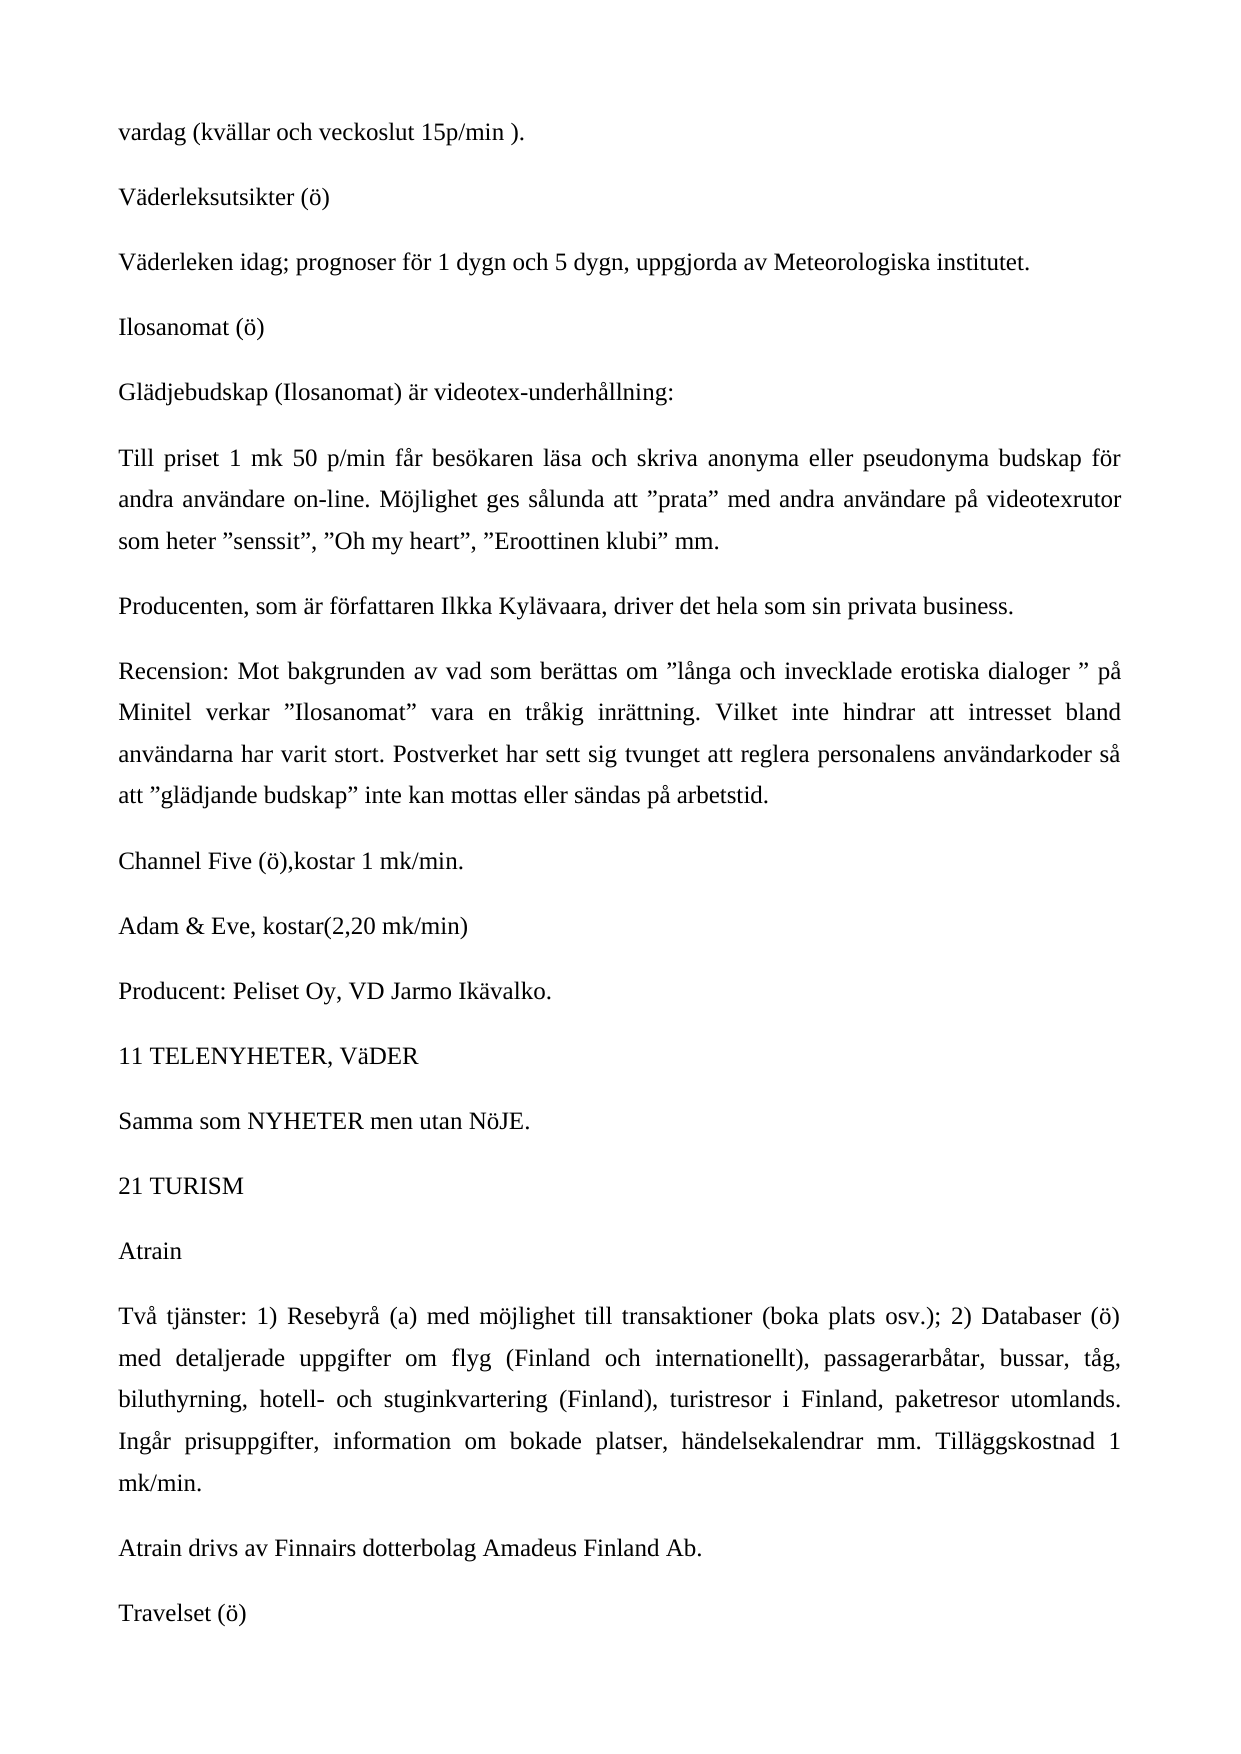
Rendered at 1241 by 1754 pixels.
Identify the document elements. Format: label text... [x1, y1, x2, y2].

text Glädjebudskap (Ilosanomat) är videotex-underhållning: [118, 378, 1122, 406]
text Adam & Eve, kostar(2,20 mk/min) [118, 912, 1122, 939]
text Ilosanomat (ö) [118, 313, 1122, 341]
text 21 TURISM [118, 1172, 1122, 1200]
text 11 TELENYHETER, VäDER [118, 1042, 1122, 1070]
text vardag (kvällar och veckoslut 15p/min ). [118, 118, 1122, 146]
text Producenten, som är författaren Ilkka Kylävaara, driver det hela som sin privata business. [118, 592, 1122, 619]
text Atrain [118, 1237, 1122, 1265]
text Till priset 1 mk 50 p/min får besökaren läsa och skriva anonyma eller pseudonyma budskap för andra användare on-line. Möjlighet ges sålunda att ”prata” med andra användare på videotexrutor som heter ”senssit”, ”Oh my heart”, ”Eroottinen klubi” mm. [118, 444, 1122, 554]
text Samma som NYHETER men utan NöJE. [118, 1107, 1122, 1135]
text Två tjänster: 1) Resebyrå (a) med möjlighet till transaktioner (boka plats osv.); 2) Databaser (ö) med detaljerade uppgifter om flyg (Finland och internationellt), passagerarbåtar, bussar, tåg, biluthyrning, hotell- och stuginkvartering (Finland), turistresor i Finland, paketresor utomlands. Ingår prisuppgifter, information om bokade platser, händelsekalendrar mm. Tilläggskostnad 1 mk/min. [118, 1302, 1122, 1496]
text Atrain drivs av Finnairs dotterbolag Amadeus Finland Ab. [118, 1534, 1122, 1562]
text Väderleken idag; prognoser för 1 dygn och 5 dygn, uppgjorda av Meteorologiska institutet. [118, 248, 1122, 276]
text Travelset (ö) [118, 1599, 1122, 1627]
text Väderleksutsikter (ö) [118, 183, 1122, 211]
text Recension: Mot bakgrunden av vad som berättas om ”långa och invecklade erotiska dialoger ” på Minitel verkar ”Ilosanomat” vara en tråkig inrättning. Vilket inte hindrar att intresset bland användarna har varit stort. Postverket har sett sig tvunget att reglera personalens användarkoder så att ”glädjande budskap” inte kan mottas eller sändas på arbetstid. [118, 657, 1122, 809]
text Channel Five (ö),kostar 1 mk/min. [118, 847, 1122, 874]
text Producent: Peliset Oy, VD Jarmo Ikävalko. [118, 977, 1122, 1005]
